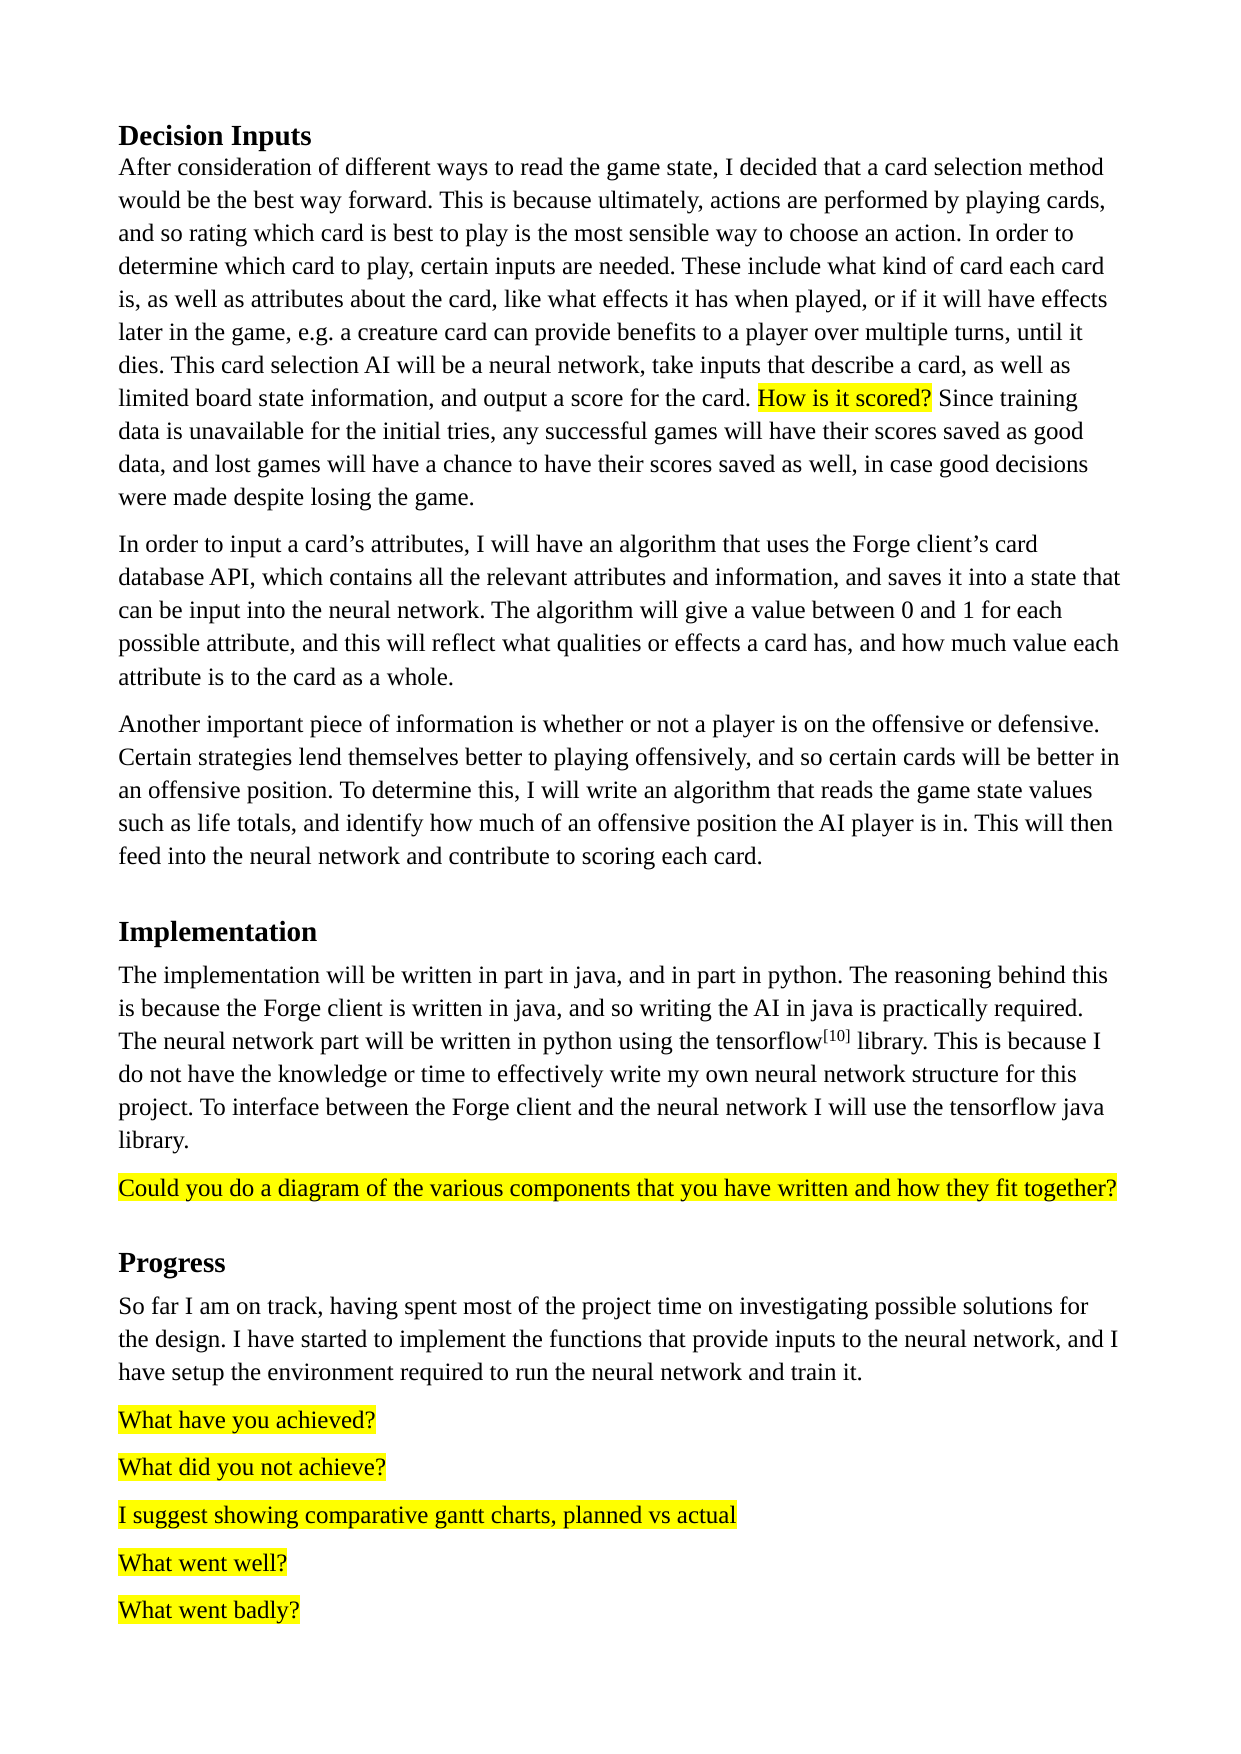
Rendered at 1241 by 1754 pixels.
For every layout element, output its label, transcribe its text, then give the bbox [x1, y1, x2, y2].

subtitle Implementation [118, 914, 1122, 947]
text In order to input a card’s attributes, I will have an algorithm that uses the Forge client’s card database API, which contains all the relevant attributes and information, and saves it into a state that can be input into the neural network. The algorithm will give a value between 0 and 1 for each possible attribute, and this will reflect what qualities or effects a card has, and how much value each attribute is to the card as a whole. [118, 529, 1122, 690]
subtitle Decision Inputs [118, 118, 1122, 152]
text Could you do a diagram of the various components that you have written and how they fit together? [118, 1173, 1122, 1201]
text The implementation will be written in part in java, and in part in python. The reasoning behind this is because the Forge client is written in java, and so writing the AI in java is practically required. The neural network part will be written in python using the tensorflow[10] library. This is because I do not have the knowledge or time to effectively write my own neural network structure for this project. To interface between the Forge client and the neural network I will use the tensorflow java library. [118, 960, 1122, 1154]
text Another important piece of information is whether or not a player is on the offensive or defensive. Certain strategies lend themselves better to playing offensively, and so certain cards will be better in an offensive position. To determine this, I will write an algorithm that reads the game state values such as life totals, and identify how much of an offensive position the AI player is in. This will then feed into the neural network and contribute to scoring each card. [118, 709, 1122, 870]
text What did you not achieve? [118, 1452, 1122, 1481]
text What went well? [118, 1548, 1122, 1576]
text What have you achieved? [118, 1405, 1122, 1434]
text I suggest showing comparative gantt charts, planned vs actual [118, 1500, 1122, 1529]
text What went badly? [118, 1595, 1122, 1624]
text So far I am on track, having spent most of the project time on investigating possible solutions for the design. I have started to implement the functions that provide inputs to the neural network, and I have setup the environment required to run the neural network and train it. [118, 1291, 1122, 1386]
text After consideration of different ways to read the game state, I decided that a card selection method would be the best way forward. This is because ultimately, actions are performed by playing cards, and so rating which card is best to play is the most sensible way to choose an action. In order to determine which card to play, certain inputs are needed. These include what kind of card each card is, as well as attributes about the card, like what effects it has when played, or if it will have effects later in the game, e.g. a creature card can provide benefits to a player over multiple turns, until it dies. This card selection AI will be a neural network, take inputs that describe a card, as well as limited board state information, and output a score for the card. How is it scored? Since training data is unavailable for the initial tries, any successful games will have their scores saved as good data, and lost games will have a chance to have their scores saved as well, in case good decisions were made despite losing the game. [118, 152, 1122, 511]
subtitle Progress [118, 1245, 1122, 1279]
